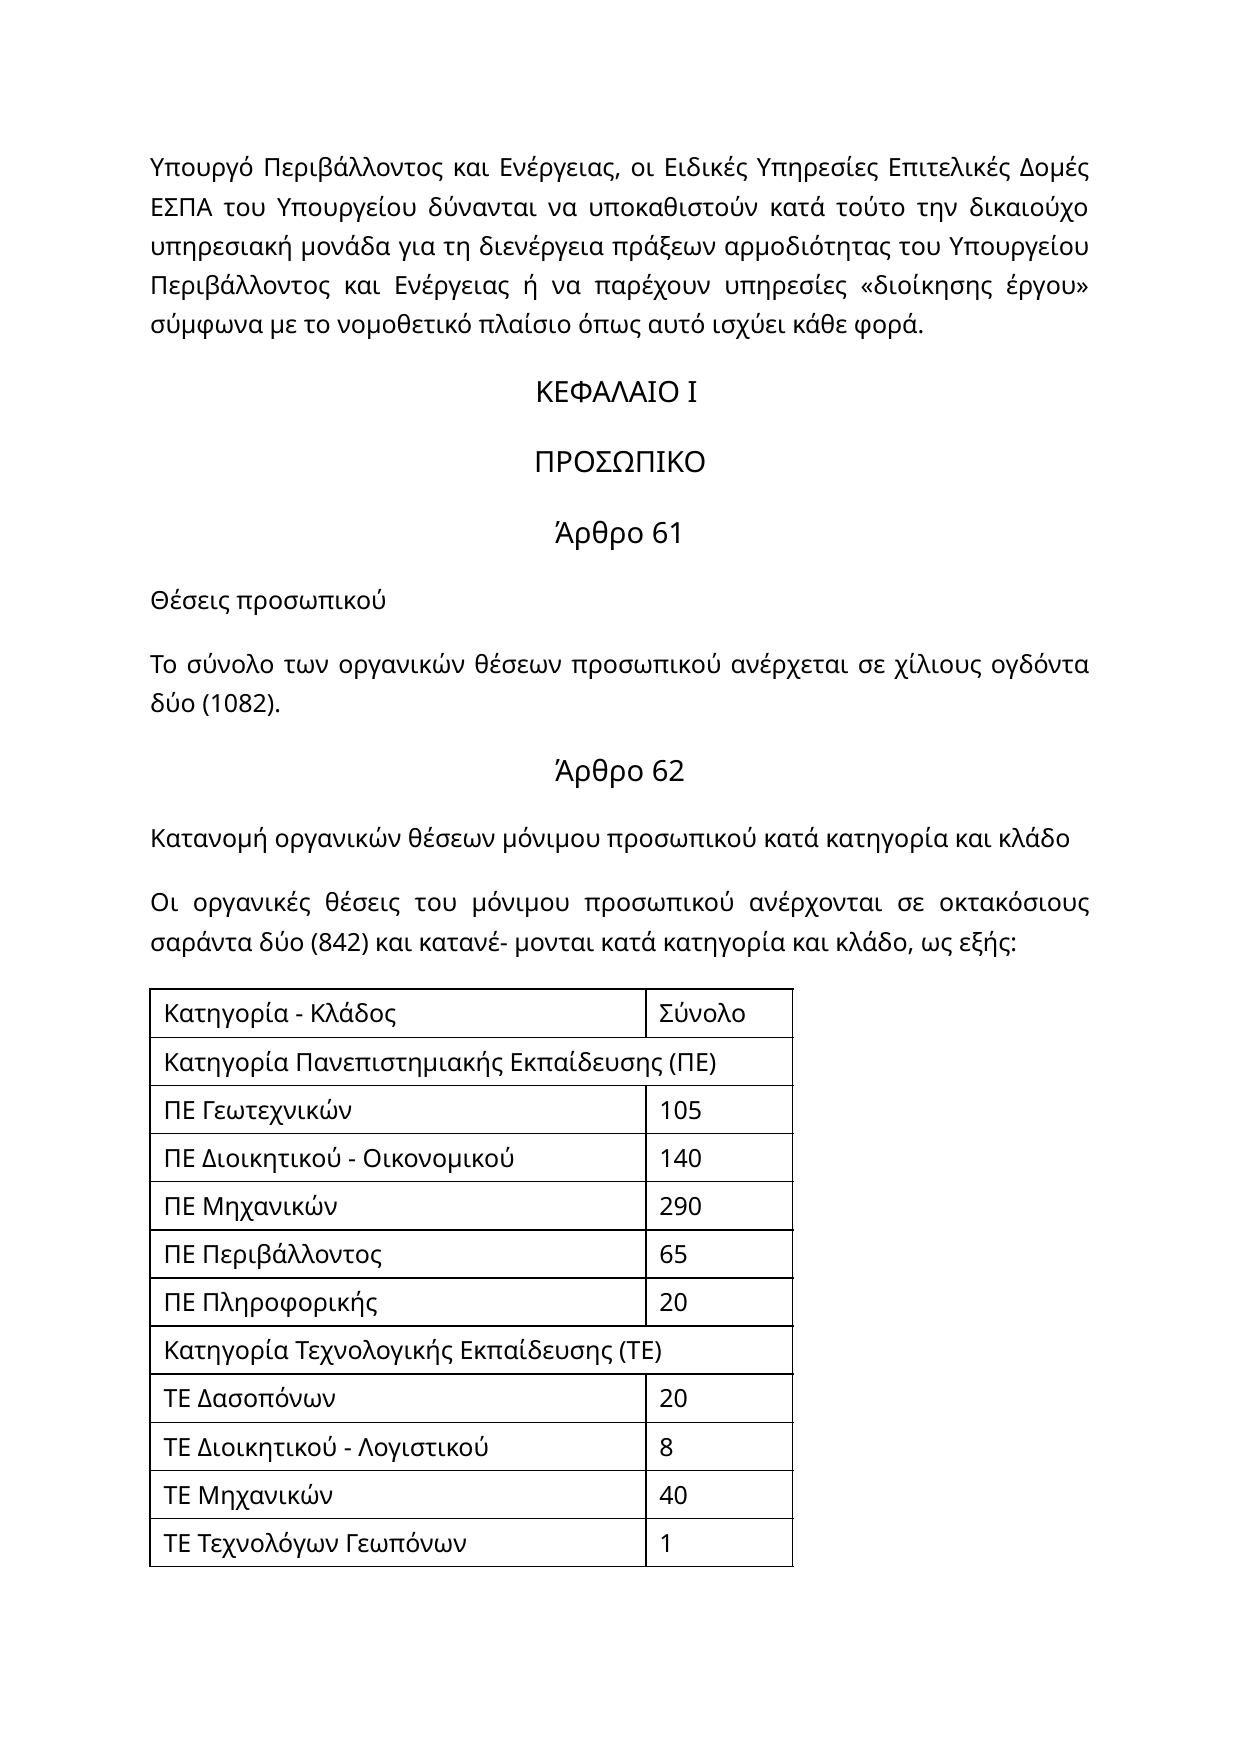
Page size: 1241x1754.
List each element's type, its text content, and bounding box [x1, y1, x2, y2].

table_cell 140 [647, 1134, 792, 1181]
table_cell 20 [647, 1375, 792, 1421]
table_cell 20 [647, 1279, 792, 1325]
table_cell 290 [647, 1182, 792, 1229]
text Κατανομή οργανικών θέσεων μόνιμου προσωπικού κατά κατηγορία και κλάδο [150, 821, 1090, 855]
table_cell ΤΕ Δασοπόνων [151, 1375, 645, 1421]
table_cell Κατηγορία Τεχνολογικής Εκπαίδευσης (ΤΕ) [151, 1327, 792, 1373]
table_cell ΠΕ Γεωτεχνικών [151, 1086, 645, 1133]
table_cell 8 [647, 1423, 792, 1469]
table_cell ΤΕ Διοικητικού - Λογιστικού [151, 1423, 645, 1469]
text Θέσεις προσωπικού [150, 583, 1090, 617]
table_cell ΤΕ Τεχνολόγων Γεωπόνων [151, 1519, 645, 1566]
table_cell 1 [647, 1519, 792, 1566]
subtitle ΠΡΟΣΩΠΙΚΟ [150, 441, 1090, 481]
text Οι οργανικές θέσεις του μόνιμου προσωπικού ανέρχονται σε οκτακόσιους σαράντα δύο (842) και κατανέ- μονται κατά κατηγορία και κλάδο, ως εξής: [150, 885, 1090, 958]
subtitle Άρθρο 62 [150, 750, 1090, 790]
table_header Σύνολο [647, 990, 792, 1036]
table_cell 65 [647, 1231, 792, 1277]
table_cell ΠΕ Διοικητικού - Οικονομικού [151, 1134, 645, 1181]
table_header Κατηγορία - Κλάδος [151, 990, 645, 1036]
text Υπουργό Περιβάλλοντος και Ενέργειας, οι Ειδικές Υπηρεσίες Επιτελικές Δομές ΕΣΠΑ του Υπουργείου δύνανται να υποκαθιστούν κατά τούτο την δικαιούχο υπηρεσιακή μονάδα για τη διενέργεια πράξεων αρμοδιότητας του Υπουργείου Περιβάλλοντος και Ενέργειας ή να παρέχουν υπηρεσίες «διοίκησης έργου» σύμφωνα με το νομοθετικό πλαίσιο όπως αυτό ισχύει κάθε φορά. [150, 150, 1090, 341]
table_cell 105 [647, 1086, 792, 1133]
table_cell ΠΕ Περιβάλλοντος [151, 1231, 645, 1277]
table_cell ΠΕ Πληροφορικής [151, 1279, 645, 1325]
subtitle Άρθρο 61 [150, 512, 1090, 552]
subtitle ΚΕΦΑΛΑΙΟ Ι [150, 371, 1090, 411]
table_cell Κατηγορία Πανεπιστημιακής Εκπαίδευσης (ΠΕ) [151, 1038, 792, 1084]
table_cell ΠΕ Μηχανικών [151, 1182, 645, 1229]
table_cell ΤΕ Μηχανικών [151, 1471, 645, 1518]
text Το σύνολο των οργανικών θέσεων προσωπικού ανέρχεται σε χίλιους ογδόντα δύο (1082). [150, 647, 1090, 720]
table_cell 40 [647, 1471, 792, 1518]
